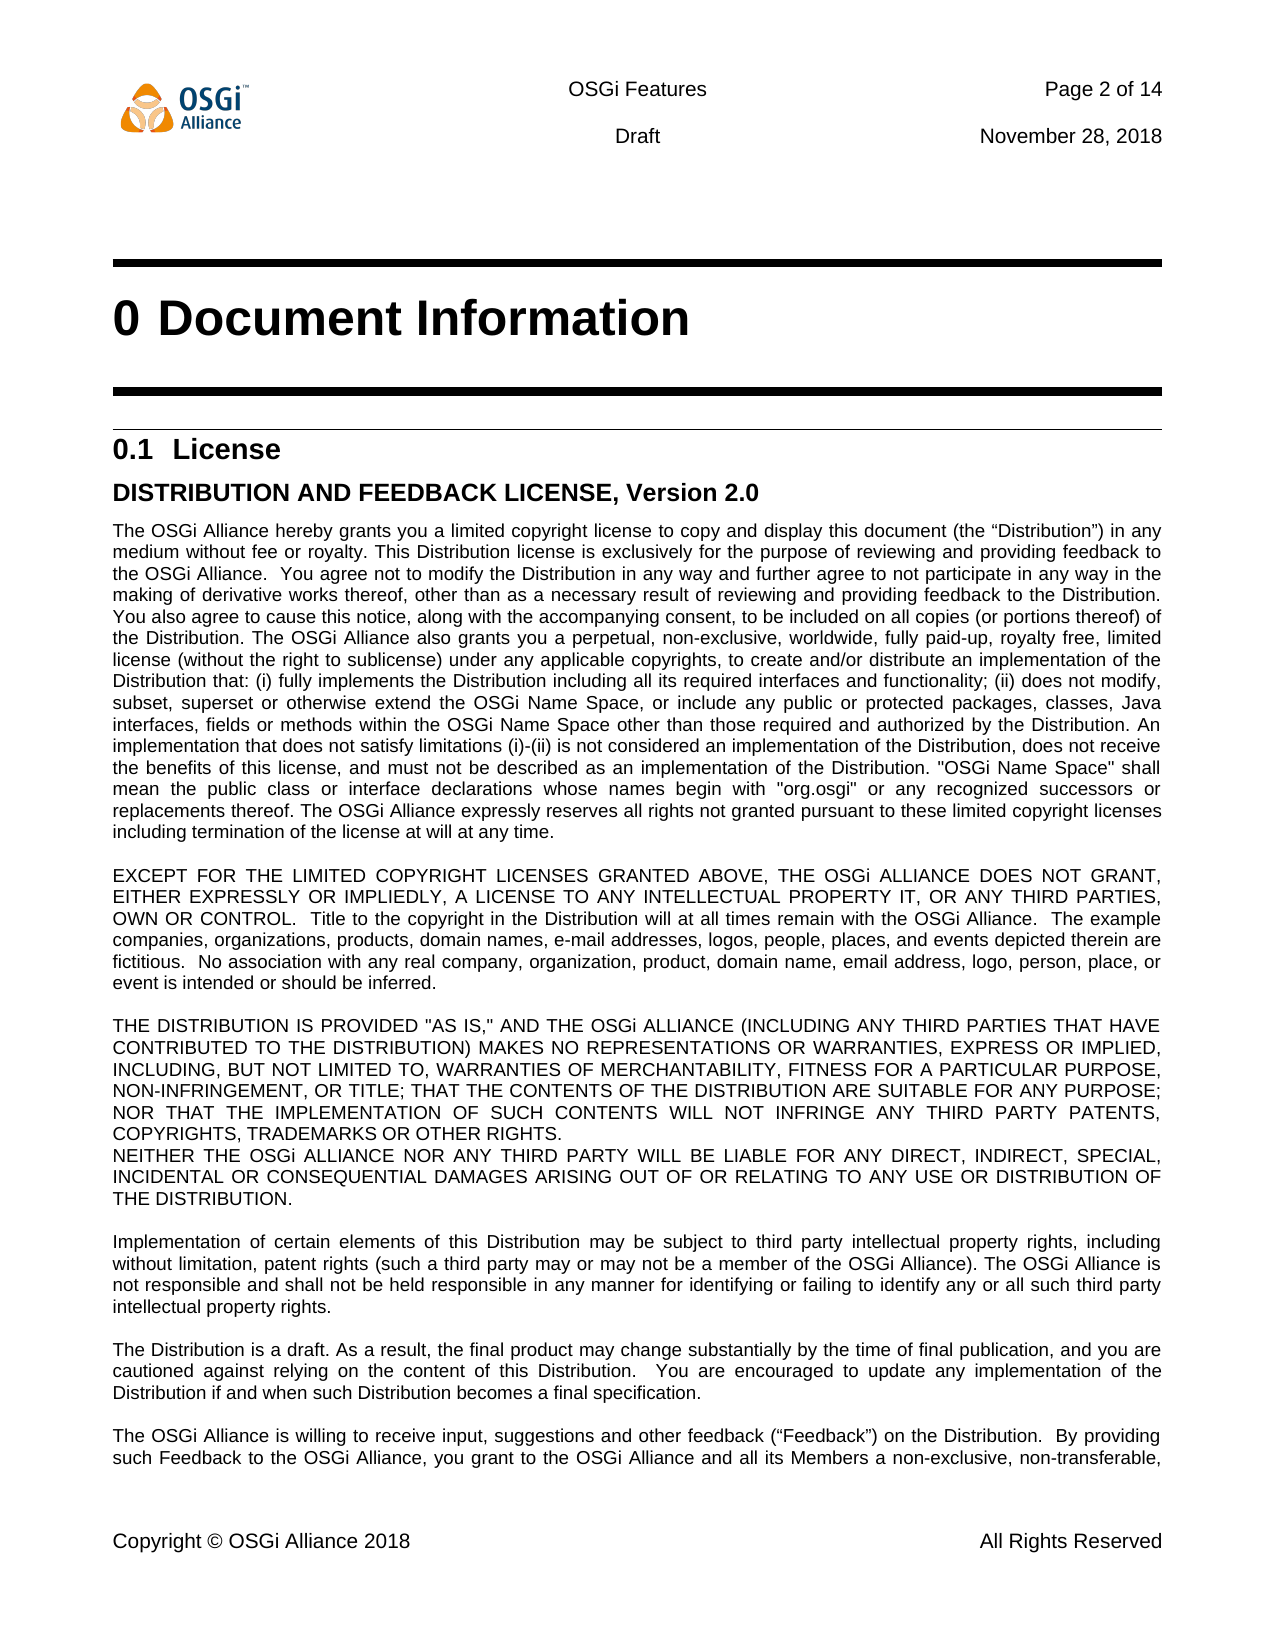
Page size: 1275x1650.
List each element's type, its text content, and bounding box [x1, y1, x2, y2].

text The OSGi Alliance is willing to receive input, suggestions and other feedback (“Feedback”) on the Distribution. By providing such Feedback to the OSGi Alliance, you grant to the OSGi Alliance and all its Members a non-exclusive, non-transferable, [112, 1425, 1162, 1468]
subtitle License [112, 430, 1162, 466]
text The OSGi Alliance hereby grants you a limited copyright license to copy and display this document (the “Distribution”) in any medium without fee or royalty. This Distribution license is exclusively for the purpose of reviewing and providing feedback to the OSGi Alliance. You agree not to modify the Distribution in any way and further agree to not participate in any way in the making of derivative works thereof, other than as a necessary result of reviewing and providing feedback to the Distribution. You also agree to cause this notice, along with the accompanying consent, to be included on all copies (or portions thereof) of the Distribution. The OSGi Alliance also grants you a perpetual, non-exclusive, worldwide, fully paid-up, royalty free, limited license (without the right to sublicense) under any applicable copyrights, to create and/or distribute an implementation of the Distribution that: (i) fully implements the Distribution including all its required interfaces and functionality; (ii) does not modify, subset, superset or otherwise extend the OSGi Name Space, or include any public or protected packages, classes, Java interfaces, fields or methods within the OSGi Name Space other than those required and authorized by the Distribution. An implementation that does not satisfy limitations (i)-(ii) is not considered an implementation of the Distribution, does not receive the benefits of this license, and must not be described as an implementation of the Distribution. "OSGi Name Space" shall mean the public class or interface declarations whose names begin with "org.osgi" or any recognized successors or replacements thereof. The OSGi Alliance expressly reserves all rights not granted pursuant to these limited copyright licenses including termination of the license at will at any time. [112, 519, 1162, 843]
picture [113, 76, 257, 140]
text DISTRIBUTION AND FEEDBACK LICENSE, Version 2.0 [112, 478, 1162, 507]
text EXCEPT FOR THE LIMITED COPYRIGHT LICENSES GRANTED ABOVE, THE OSGi ALLIANCE DOES NOT GRANT, EITHER EXPRESSLY OR IMPLIEDLY, A LICENSE TO ANY INTELLECTUAL PROPERTY IT, OR ANY THIRD PARTIES, OWN OR CONTROL. Title to the copyright in the Distribution will at all times remain with the OSGi Alliance. The example companies, organizations, products, domain names, e-mail addresses, logos, people, places, and events depicted therein are fictitious. No association with any real company, organization, product, domain name, email address, logo, person, place, or event is intended or should be inferred. [112, 864, 1162, 994]
text NEITHER THE OSGi ALLIANCE NOR ANY THIRD PARTY WILL BE LIABLE FOR ANY DIRECT, INDIRECT, SPECIAL, INCIDENTAL OR CONSEQUENTIAL DAMAGES ARISING OUT OF OR RELATING TO ANY USE OR DISTRIBUTION OF THE DISTRIBUTION. [112, 1145, 1162, 1209]
subtitle Document Information [112, 260, 1162, 396]
text Implementation of certain elements of this Distribution may be subject to third party intellectual property rights, including without limitation, patent rights (such a third party may or may not be a member of the OSGi Alliance). The OSGi Alliance is not responsible and shall not be held responsible in any manner for identifying or failing to identify any or all such third party intellectual property rights. [112, 1231, 1162, 1317]
text The Distribution is a draft. As a result, the final product may change substantially by the time of final publication, and you are cautioned against relying on the content of this Distribution. You are encouraged to update any implementation of the Distribution if and when such Distribution becomes a final specification. [112, 1339, 1162, 1403]
text THE DISTRIBUTION IS PROVIDED "AS IS," AND THE OSGi ALLIANCE (INCLUDING ANY THIRD PARTIES THAT HAVE CONTRIBUTED TO THE DISTRIBUTION) MAKES NO REPRESENTATIONS OR WARRANTIES, EXPRESS OR IMPLIED, INCLUDING, BUT NOT LIMITED TO, WARRANTIES OF MERCHANTABILITY, FITNESS FOR A PARTICULAR PURPOSE, NON-INFRINGEMENT, OR TITLE; THAT THE CONTENTS OF THE DISTRIBUTION ARE SUITABLE FOR ANY PURPOSE; NOR THAT THE IMPLEMENTATION OF SUCH CONTENTS WILL NOT INFRINGE ANY THIRD PARTY PATENTS, COPYRIGHTS, TRADEMARKS OR OTHER RIGHTS. [112, 1015, 1162, 1145]
